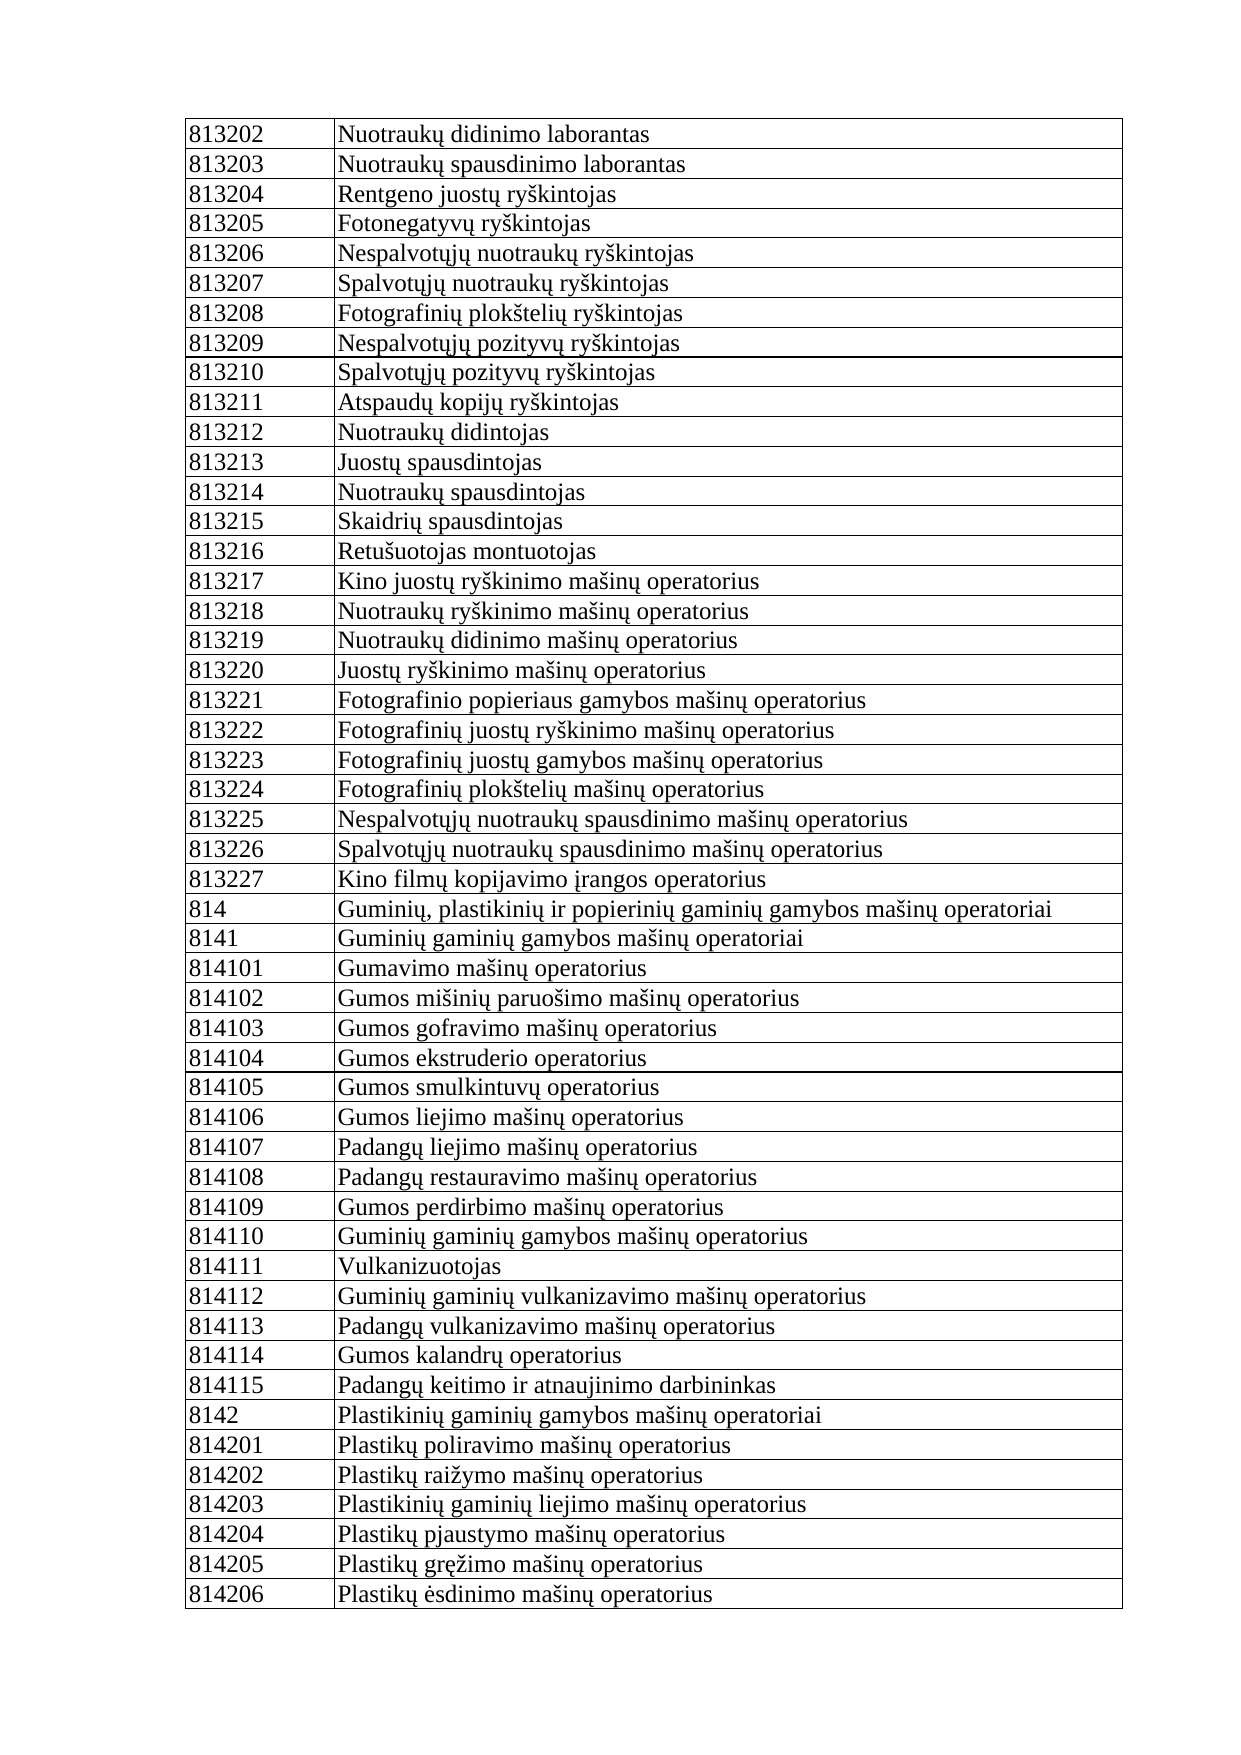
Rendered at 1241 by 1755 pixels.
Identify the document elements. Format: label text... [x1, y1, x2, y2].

table_cell 814102 [186, 983, 334, 1012]
table_cell [177, 1131, 185, 1161]
table_cell Guminių gaminių gamybos mašinų operatorius [335, 1221, 1122, 1250]
table_cell [177, 1250, 185, 1280]
table_cell Retušuotojas montuotojas [335, 536, 1122, 565]
table_cell 814113 [186, 1311, 334, 1339]
table_cell Gumos perdirbimo mašinų operatorius [335, 1192, 1122, 1220]
table_cell [177, 267, 185, 297]
table_cell Vulkanizuotojas [335, 1251, 1122, 1280]
table_cell [177, 327, 185, 356]
table_cell Plastikinių gaminių liejimo mašinų operatorius [335, 1490, 1122, 1518]
table_cell Guminių, plastikinių ir popierinių gaminių gamybos mašinų operatoriai [335, 894, 1122, 922]
table_cell [177, 1101, 185, 1131]
table_cell 814204 [186, 1519, 334, 1548]
table_cell 814101 [186, 953, 334, 982]
table_cell Fotografinių plokštelių mašinų operatorius [335, 775, 1122, 803]
table_cell 814203 [186, 1490, 334, 1518]
table_cell 813207 [186, 268, 334, 297]
table_cell [177, 1518, 185, 1548]
table_cell 814115 [186, 1370, 334, 1399]
table_cell Fotografinių juostų gamybos mašinų operatorius [335, 745, 1122, 773]
table_cell [177, 654, 185, 684]
table_cell 814114 [186, 1341, 334, 1369]
table_cell [177, 1161, 185, 1191]
table_cell Nespalvotųjų nuotraukų ryškintojas [335, 238, 1122, 267]
table_cell Guminių gaminių gamybos mašinų operatoriai [335, 924, 1122, 952]
table_cell 813218 [186, 596, 334, 624]
table_cell Nespalvotųjų nuotraukų spausdinimo mašinų operatorius [335, 804, 1122, 833]
table_cell Plastikų poliravimo mašinų operatorius [335, 1430, 1122, 1459]
table_cell 813217 [186, 566, 334, 595]
table_cell Nespalvotųjų pozityvų ryškintojas [335, 328, 1122, 356]
table_cell 813226 [186, 834, 334, 863]
table_cell [177, 535, 185, 565]
table_cell Plastikų pjaustymo mašinų operatorius [335, 1519, 1122, 1548]
table_cell [177, 833, 185, 863]
table_cell Plastikinių gaminių gamybos mašinų operatoriai [335, 1400, 1122, 1429]
table_cell [177, 923, 185, 952]
table_cell [177, 148, 185, 178]
table_cell 814202 [186, 1460, 334, 1488]
table_cell 814206 [186, 1579, 334, 1608]
table_cell [177, 1280, 185, 1310]
table_cell Padangų restauravimo mašinų operatorius [335, 1162, 1122, 1191]
table_cell [177, 1578, 185, 1608]
table_cell 814103 [186, 1013, 334, 1042]
table_cell Gumos kalandrų operatorius [335, 1341, 1122, 1369]
table_cell 814109 [186, 1192, 334, 1220]
table_cell [177, 1429, 185, 1459]
table_cell [177, 178, 185, 207]
table_cell Plastikų raižymo mašinų operatorius [335, 1460, 1122, 1488]
table_cell 813214 [186, 477, 334, 505]
table_cell Guminių gaminių vulkanizavimo mašinų operatorius [335, 1281, 1122, 1310]
table_cell Kino filmų kopijavimo įrangos operatorius [335, 864, 1122, 893]
table_cell 814104 [186, 1043, 334, 1071]
table_cell Padangų liejimo mašinų operatorius [335, 1132, 1122, 1161]
table_cell [177, 625, 185, 654]
table_cell 814107 [186, 1132, 334, 1161]
table_cell 813210 [186, 358, 334, 386]
table_cell 8141 [186, 924, 334, 952]
table_cell 814111 [186, 1251, 334, 1280]
table_cell [177, 982, 185, 1012]
table_cell Atspaudų kopijų ryškintojas [335, 387, 1122, 416]
table_cell Gumos mišinių paruošimo mašinų operatorius [335, 983, 1122, 1012]
table_cell [177, 1042, 185, 1071]
table_cell [177, 565, 185, 595]
table_cell [177, 595, 185, 624]
table_cell 8142 [186, 1400, 334, 1429]
table_cell Gumos liejimo mašinų operatorius [335, 1102, 1122, 1131]
table_cell 813211 [186, 387, 334, 416]
table_cell [177, 684, 185, 714]
table_cell Spalvotųjų nuotraukų ryškintojas [335, 268, 1122, 297]
table_cell [177, 446, 185, 476]
table_cell [177, 416, 185, 446]
table_cell [177, 1548, 185, 1578]
table_cell 813212 [186, 417, 334, 446]
table_cell [177, 386, 185, 416]
table_cell 813222 [186, 715, 334, 744]
table_cell [177, 744, 185, 773]
table_cell [177, 297, 185, 327]
table_cell Juostų ryškinimo mašinų operatorius [335, 655, 1122, 684]
table_cell 813208 [186, 298, 334, 327]
table_cell 813213 [186, 447, 334, 476]
table_cell 813203 [186, 149, 334, 178]
table_cell [177, 1489, 185, 1518]
table_cell Rentgeno juostų ryškintojas [335, 179, 1122, 207]
table_cell Nuotraukų spausdinimo laborantas [335, 149, 1122, 178]
table_cell [177, 237, 185, 267]
table_cell [177, 1220, 185, 1250]
table_cell [177, 774, 185, 803]
table_cell [177, 1369, 185, 1399]
table_cell Padangų keitimo ir atnaujinimo darbininkas [335, 1370, 1122, 1399]
table_cell [177, 952, 185, 982]
table_cell [177, 1399, 185, 1429]
table_cell 813202 [186, 119, 334, 148]
table_cell [177, 356, 185, 386]
table_cell Juostų spausdintojas [335, 447, 1122, 476]
table_cell Padangų vulkanizavimo mašinų operatorius [335, 1311, 1122, 1339]
table_cell Fotografinių plokštelių ryškintojas [335, 298, 1122, 327]
table_cell [177, 1191, 185, 1220]
table_cell [177, 1459, 185, 1488]
table_cell Plastikų gręžimo mašinų operatorius [335, 1549, 1122, 1578]
table_cell 814105 [186, 1073, 334, 1101]
table_cell Nuotraukų ryškinimo mašinų operatorius [335, 596, 1122, 624]
table_cell Gumos smulkintuvų operatorius [335, 1073, 1122, 1101]
table_cell Gumos gofravimo mašinų operatorius [335, 1013, 1122, 1042]
table_cell 813206 [186, 238, 334, 267]
table_cell 814108 [186, 1162, 334, 1191]
table_cell 813227 [186, 864, 334, 893]
table_cell 813223 [186, 745, 334, 773]
table_cell [177, 863, 185, 893]
table_cell 813220 [186, 655, 334, 684]
table_cell Fotografinių juostų ryškinimo mašinų operatorius [335, 715, 1122, 744]
table_cell Spalvotųjų nuotraukų spausdinimo mašinų operatorius [335, 834, 1122, 863]
table_cell [177, 714, 185, 744]
table_cell Gumavimo mašinų operatorius [335, 953, 1122, 982]
table_cell 813221 [186, 685, 334, 714]
table_cell 813215 [186, 506, 334, 535]
table_cell Gumos ekstruderio operatorius [335, 1043, 1122, 1071]
table_cell [177, 893, 185, 922]
table_cell Nuotraukų spausdintojas [335, 477, 1122, 505]
table_cell [177, 1071, 185, 1101]
table_cell [177, 505, 185, 535]
table_cell Spalvotųjų pozityvų ryškintojas [335, 358, 1122, 386]
table_cell 813225 [186, 804, 334, 833]
table_cell Kino juostų ryškinimo mašinų operatorius [335, 566, 1122, 595]
table_cell [177, 208, 185, 237]
table_cell [177, 1340, 185, 1369]
table_cell [177, 1310, 185, 1339]
table_cell 814201 [186, 1430, 334, 1459]
table_cell 813219 [186, 626, 334, 654]
table_cell 814106 [186, 1102, 334, 1131]
table_cell 813205 [186, 209, 334, 237]
table_cell 813209 [186, 328, 334, 356]
table_cell 814205 [186, 1549, 334, 1578]
table_cell Nuotraukų didinimo mašinų operatorius [335, 626, 1122, 654]
table_cell Nuotraukų didinimo laborantas [335, 119, 1122, 148]
table_cell 813216 [186, 536, 334, 565]
table_cell 813204 [186, 179, 334, 207]
table_cell Skaidrių spausdintojas [335, 506, 1122, 535]
table_cell 814112 [186, 1281, 334, 1310]
table_cell Fotografinio popieriaus gamybos mašinų operatorius [335, 685, 1122, 714]
table_cell 814110 [186, 1221, 334, 1250]
table_cell [177, 1012, 185, 1042]
table_cell Plastikų ėsdinimo mašinų operatorius [335, 1579, 1122, 1608]
table_cell [177, 476, 185, 505]
table_cell Fotonegatyvų ryškintojas [335, 209, 1122, 237]
table_cell 813224 [186, 775, 334, 803]
table_cell [177, 118, 185, 148]
table_cell [177, 803, 185, 833]
table_cell Nuotraukų didintojas [335, 417, 1122, 446]
table_cell 814 [186, 894, 334, 922]
